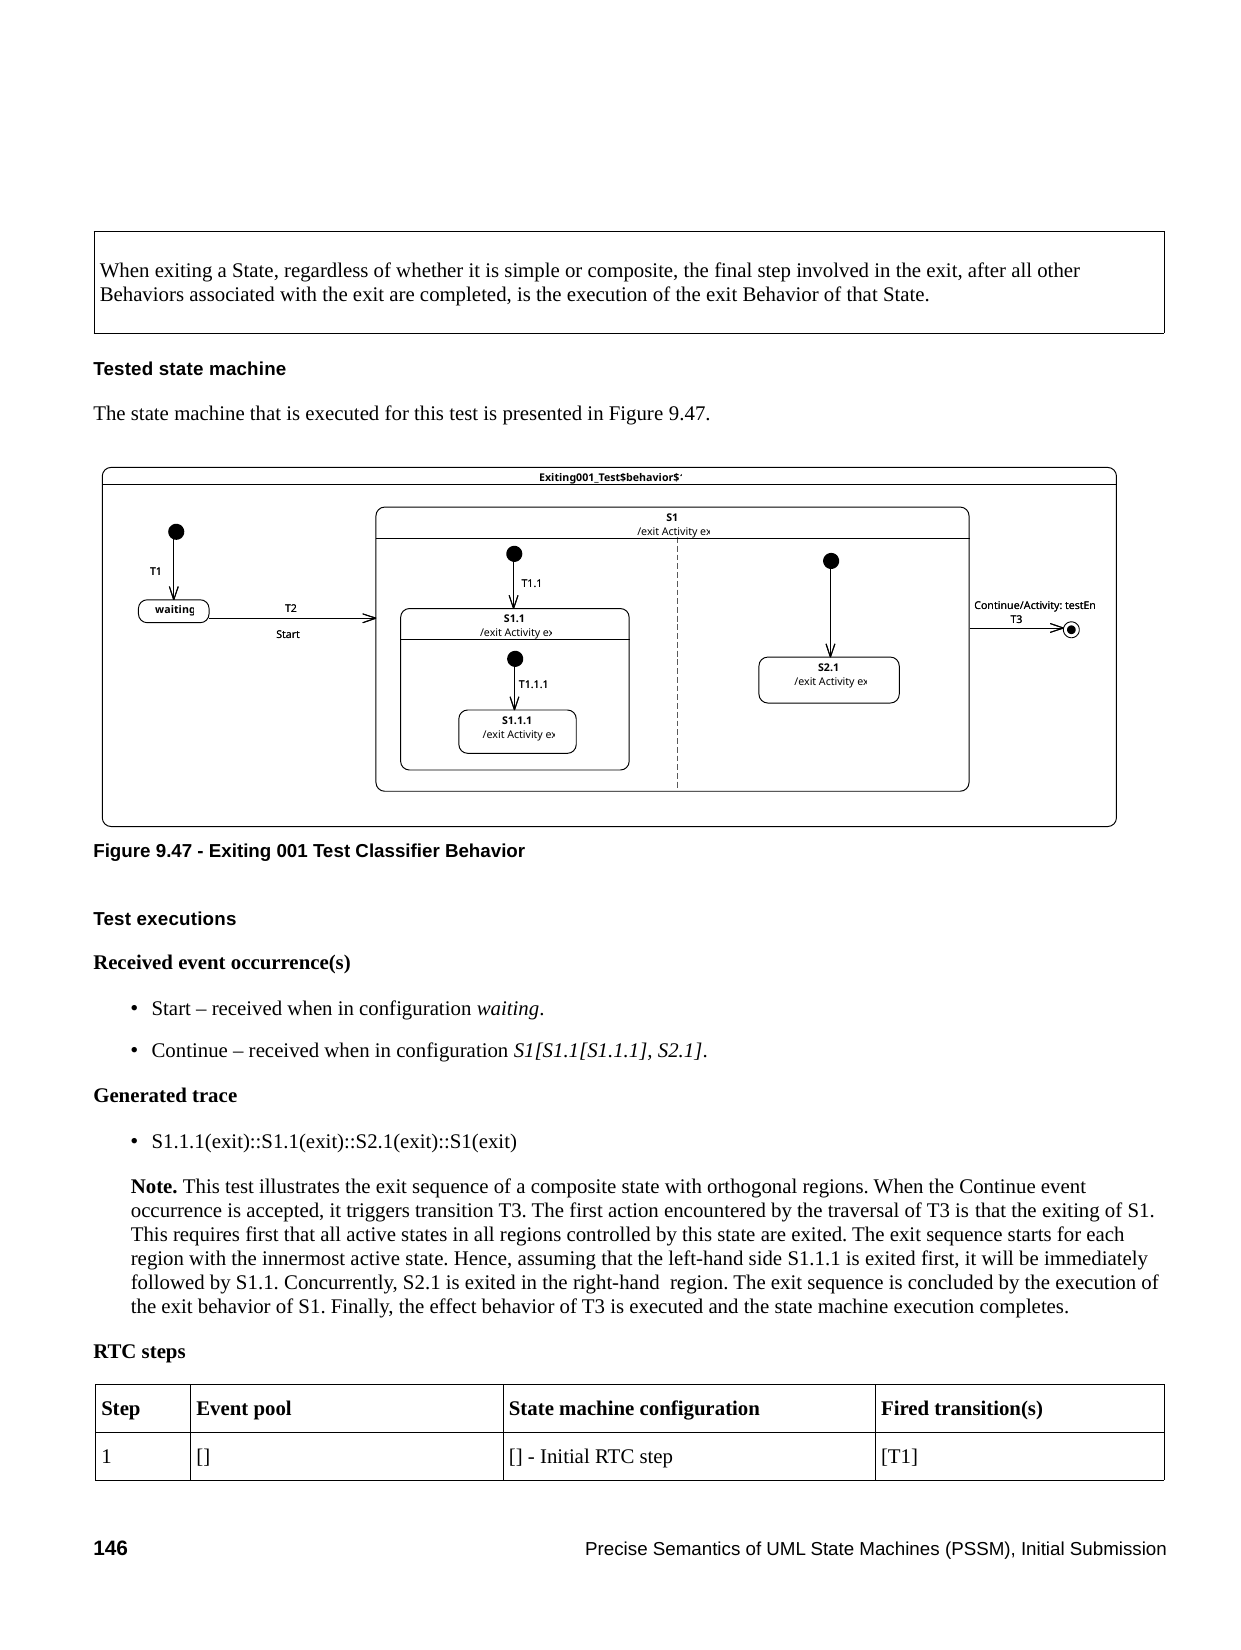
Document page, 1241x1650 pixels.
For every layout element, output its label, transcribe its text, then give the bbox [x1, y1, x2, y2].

table_header Step [96, 1385, 190, 1432]
table_cell When exiting a State, regardless of whether it is simple or composite, the final step involved in the exit, after all other Behaviors associated with the exit are completed, is the execution of the exit Behavior of that State. [95, 232, 1164, 333]
text RTC steps [93, 1339, 1164, 1363]
text Generated trace [93, 1083, 1164, 1107]
text Note. This test illustrates the exit sequence of a composite state with orthogonal regions. When the Continue event occurrence is accepted, it triggers transition T3. The first action encountered by the traversal of T3 is that the exiting of S1. This requires first that all active states in all regions controlled by this state are exited. The exit sequence starts for each region with the innermost active state. Hence, assuming that the left-hand side S1.1.1 is exited first, it will be immediately followed by S1.1. Concurrently, S2.1 is exited in the right-hand region. The exit sequence is concluded by the execution of the exit behavior of S1. Finally, the effect behavior of T3 is executed and the state machine execution completes. [131, 1174, 1164, 1318]
table_header Event pool [191, 1385, 503, 1432]
table_cell [T1] [876, 1433, 1164, 1480]
subtitle Test executions [93, 907, 1164, 929]
list S1.1.1(exit)::S1.1(exit)::S2.1(exit)::S1(exit) [131, 1128, 1164, 1153]
text Figure 9.47 - Exiting 001 Test Classifier Behavior [93, 458, 1127, 861]
list Start – received when in configuration waiting. [131, 995, 1164, 1020]
subtitle Tested state machine [93, 358, 1164, 379]
text Received event occurrence(s) [93, 950, 1164, 974]
list Continue – received when in configuration S1[S1.1[S1.1.1], S2.1]. [131, 1037, 1164, 1062]
table_cell 1 [96, 1433, 190, 1480]
text The state machine that is executed for this test is presented in Figure 9.47. [93, 401, 1164, 424]
table_header Fired transition(s) [876, 1385, 1164, 1432]
table_header State machine configuration [504, 1385, 875, 1432]
table_cell [] - Initial RTC step [504, 1433, 875, 1480]
table_cell [] [191, 1433, 503, 1480]
